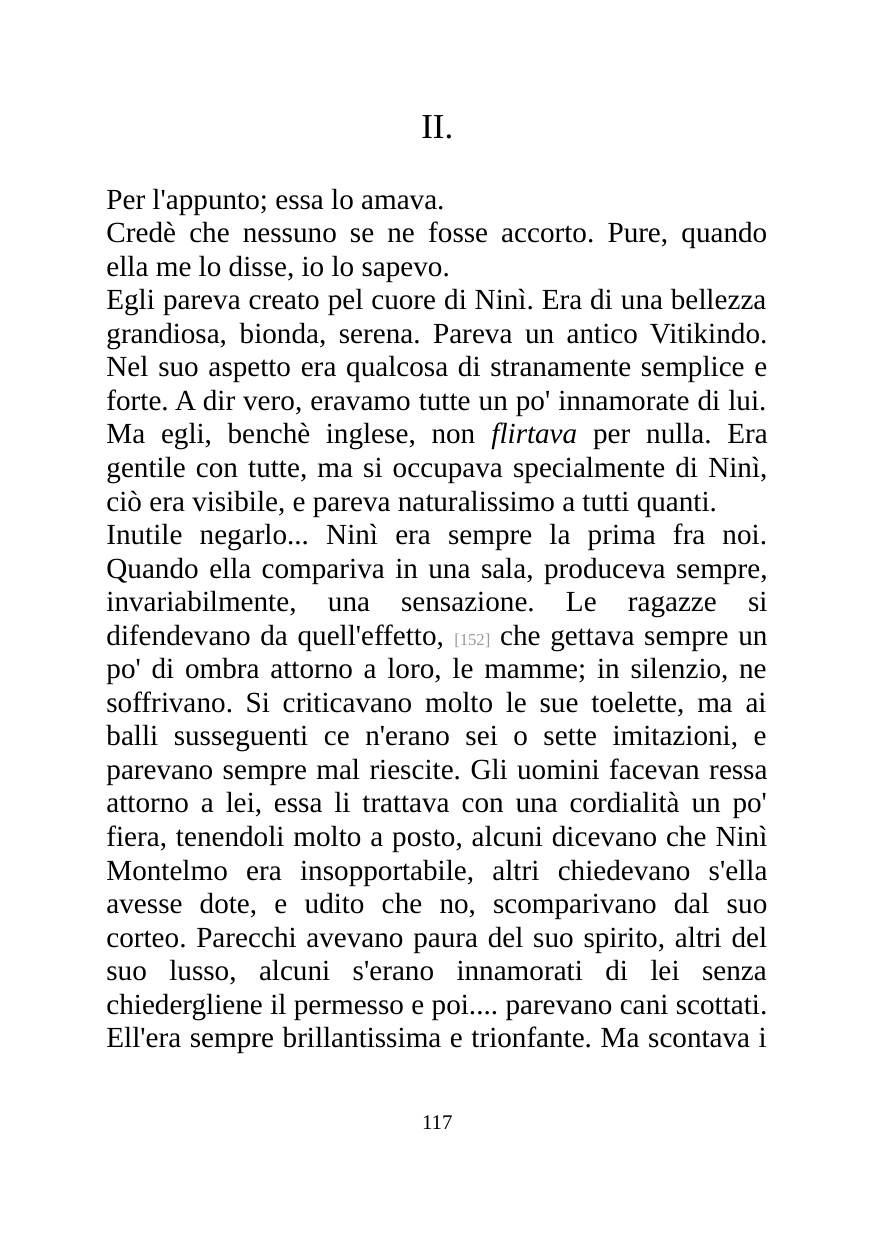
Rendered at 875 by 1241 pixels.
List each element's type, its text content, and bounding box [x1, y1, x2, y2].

text Egli pareva creato pel cuore di Ninì. Era di una bellezza grandiosa, bionda, serena. Pareva un antico Vitikindo. Nel suo aspetto era qualcosa di stranamente semplice e forte. A dir vero, eravamo tutte un po' innamorate di lui. Ma egli, benchè inglese, non flirtava per nulla. Era gentile con tutte, ma si occupava specialmente di Ninì, ciò era visibile, e pareva naturalissimo a tutti quanti. [106, 282, 768, 517]
text Per l'appunto; essa lo amava. [106, 182, 768, 215]
text Credè che nessuno se ne fosse accorto. Pure, quando ella me lo disse, io lo sapevo. [106, 215, 768, 282]
subtitle II. [106, 106, 768, 146]
text Inutile negarlo... Ninì era sempre la prima fra noi. Quando ella compariva in una sala, produceva sempre, invariabilmente, una sensazione. Le ragazze si difendevano da quell'effetto, [152] che gettava sempre un po' di ombra attorno a loro, le mamme; in silenzio, ne soffrivano. Si criticavano molto le sue toelette, ma ai balli susseguenti ce n'erano sei o sette imitazioni, e parevano sempre mal riescite. Gli uomini facevan ressa attorno a lei, essa li trattava con una cordialità un po' fiera, tenendoli molto a posto, alcuni dicevano che Ninì Montelmo era insopportabile, altri chiedevano s'ella avesse dote, e udito che no, scomparivano dal suo corteo. Parecchi avevano paura del suo spirito, altri del suo lusso, alcuni s'erano innamorati di lei senza chiedergliene il permesso e poi.... parevano cani scottati. Ell'era sempre brillantissima e trionfante. Ma scontava i [106, 517, 768, 1054]
